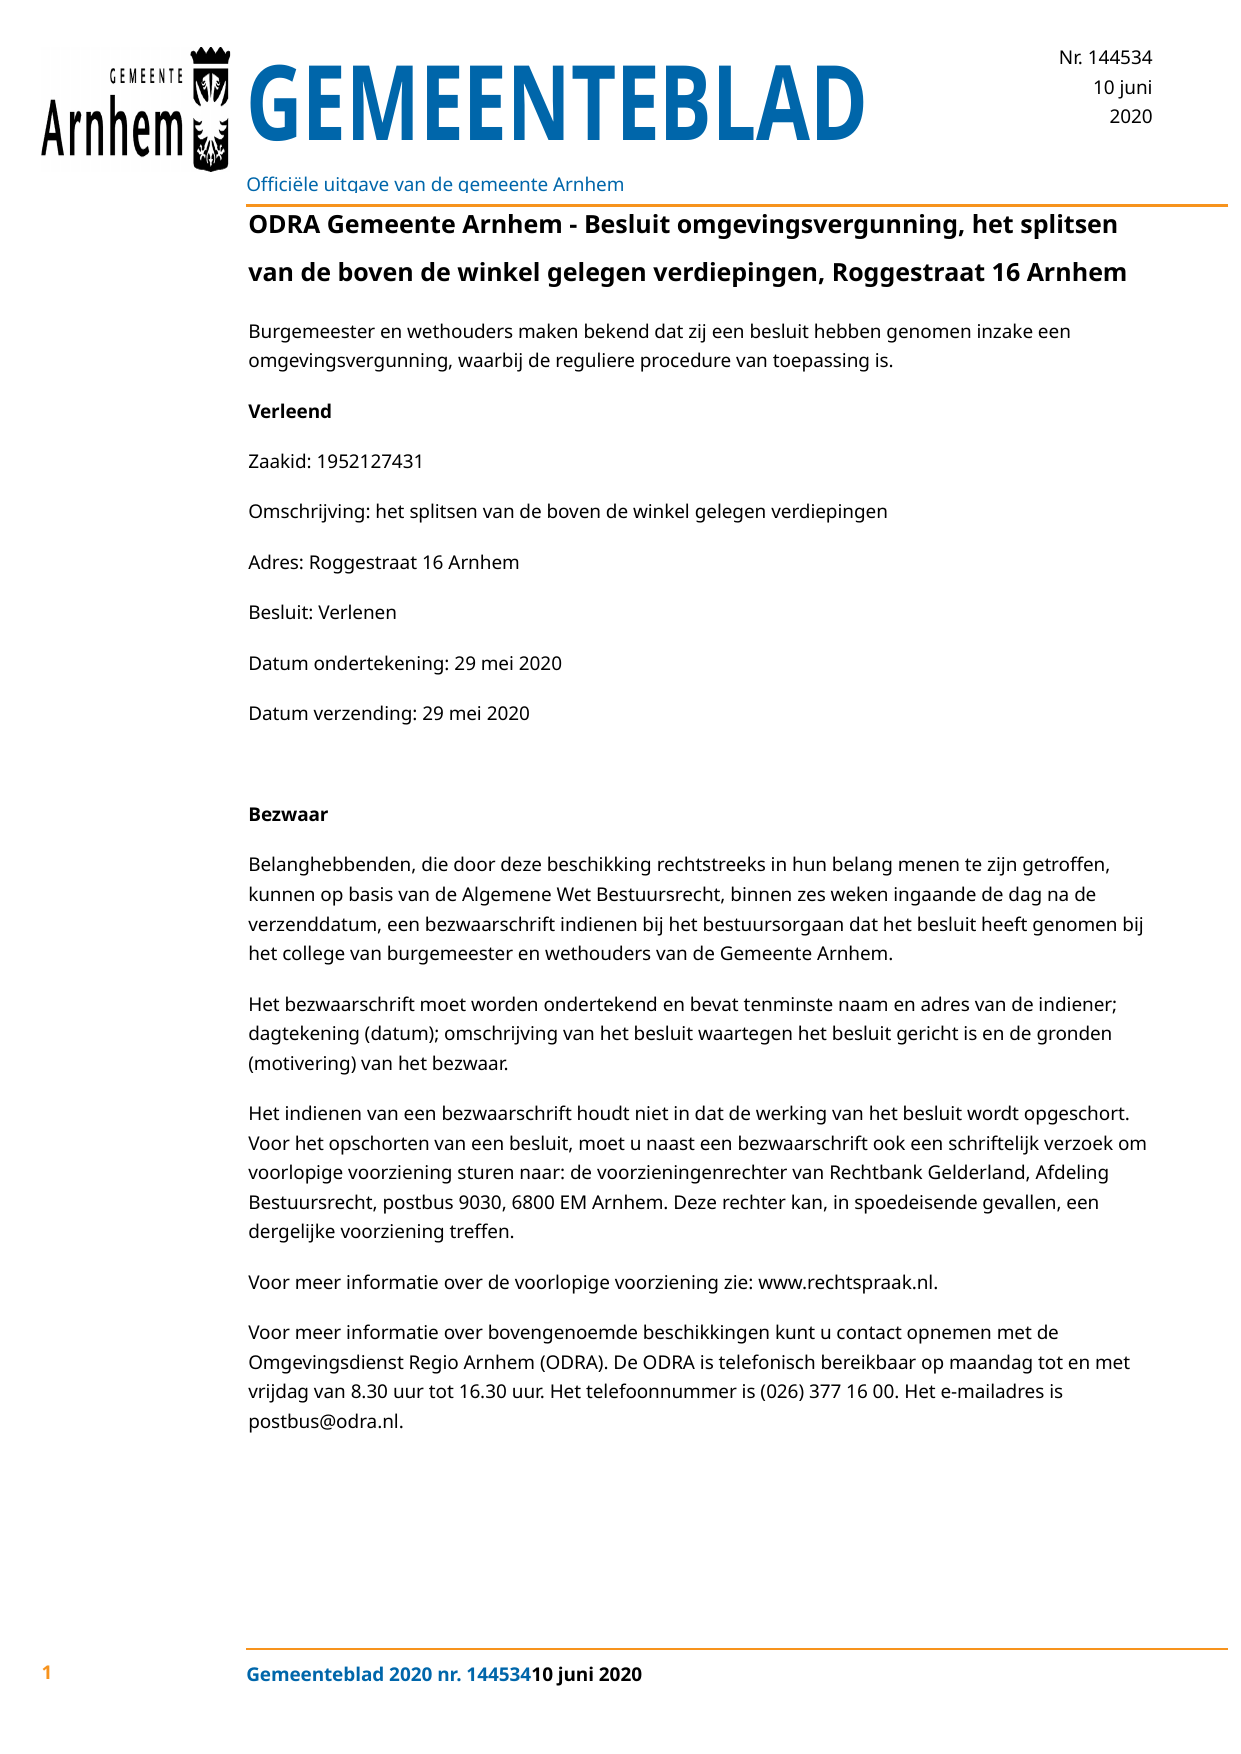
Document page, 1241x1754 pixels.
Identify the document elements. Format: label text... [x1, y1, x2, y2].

text Datum verzending: 29 mei 2020 [248, 700, 1152, 726]
text Adres: Roggestraat 16 Arnhem [248, 549, 1152, 575]
text Zaakid: 1952127431 [248, 448, 1152, 474]
text Belanghebbenden, die door deze beschikking rechtstreeks in hun belang menen te zijn getroffen, kunnen op basis van de Algemene Wet Bestuursrecht, binnen zes weken ingaande de dag na de verzenddatum, een bezwaarschrift indienen bij het bestuursorgaan dat het besluit heeft genomen bij het college van burgemeester en wethouders van de Gemeente Arnhem. [248, 852, 1152, 966]
text Burgemeester en wethouders maken bekend dat zij een besluit hebben genomen inzake een omgevingsvergunning, waarbij de reguliere procedure van toepassing is. [248, 318, 1152, 373]
text Voor meer informatie over de voorlopige voorziening zie: www.rechtspraak.nl. [248, 1269, 1152, 1295]
text ODRA Gemeente Arnhem - Besluit omgevingsvergunning, het splitsen van de boven de winkel gelegen verdiepingen, Roggestraat 16 Arnhem [248, 207, 1152, 288]
text Het indienen van een bezwaarschrift houdt niet in dat de werking van het besluit wordt opgeschort. Voor het opschorten van een besluit, moet u naast een bezwaarschrift ook een schriftelijk verzoek om voorlopige voorziening sturen naar: de voorzieningenrechter van Rechtbank Gelderland, Afdeling Bestuursrecht, postbus 9030, 6800 EM Arnhem. Deze rechter kan, in spoedeisende gevallen, een dergelijke voorziening treffen. [248, 1100, 1152, 1244]
text Besluit: Verlenen [248, 599, 1152, 625]
text Verleend [248, 398, 1152, 424]
text Voor meer informatie over bovengenoemde beschikkingen kunt u contact opnemen met de Omgevingsdienst Regio Arnhem (ODRA). De ODRA is telefonisch bereikbaar op maandag tot en met vrijdag van 8.30 uur tot 16.30 uur. Het telefoonnummer is (026) 377 16 00. Het e-mailadres is postbus@odra.nl. [248, 1319, 1152, 1434]
text Datum ondertekening: 29 mei 2020 [248, 650, 1152, 676]
text Bezwaar [248, 801, 1152, 827]
picture [41, 47, 231, 172]
text Het bezwaarschrift moet worden ondertekend en bevat tenminste naam en adres van de indiener; dagtekening (datum); omschrijving van het besluit waartegen het besluit gericht is en de gronden (motivering) van het bezwaar. [248, 991, 1152, 1076]
text Omschrijving: het splitsen van de boven de winkel gelegen verdiepingen [248, 499, 1152, 524]
